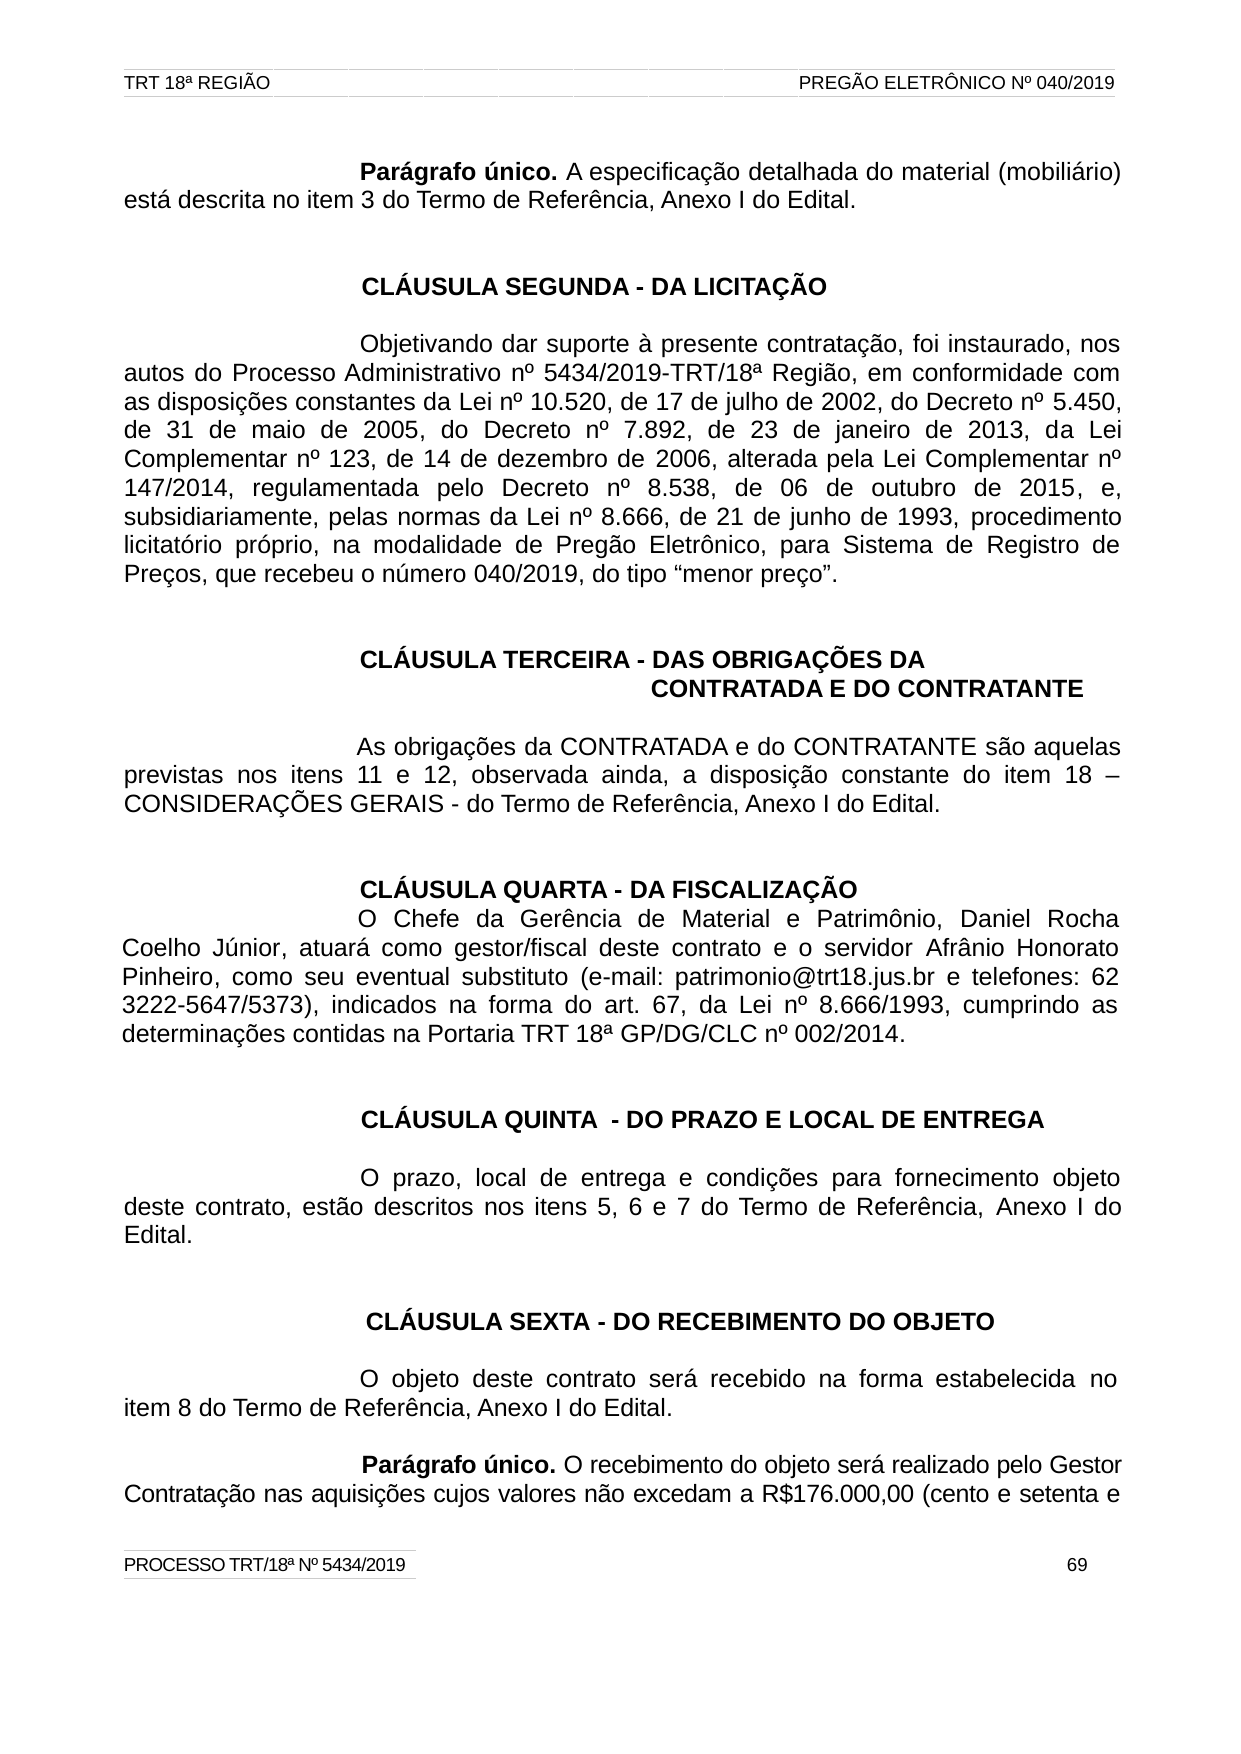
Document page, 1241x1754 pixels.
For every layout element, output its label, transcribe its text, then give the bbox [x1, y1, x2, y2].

text O objeto deste contrato será recebido na forma estabelecida no item 8 do Termo de Referência, Anexo I do Edital. [123, 1364, 1117, 1422]
text Parágrafo único. A especificação detalhada do material (mobiliário) está descrita no item 3 do Termo de Referência, Anexo I do Edital. [123, 157, 1122, 214]
text O Chefe da Gerência de Material e Patrimônio, Daniel Rocha Coelho Júnior, atuará como gestor/fiscal deste contrato e o servidor Afrânio Honorato Pinheiro, como seu eventual substituto (e-mail: patrimonio@trt18.jus.br e telefones: 62 3222-5647/5373), indicados na forma do art. 67, da Lei nº 8.666/1993, cumprindo as determinações contidas na Portaria TRT 18ª GP/DG/CLC nº 002/2014. [122, 904, 1119, 1048]
text CLÁUSULA SEXTA - DO RECEBIMENTO DO OBJETO [123, 1307, 1122, 1335]
text Objetivando dar suporte à presente contratação, foi instaurado, nos autos do Processo Administrativo nº 5434/2019-TRT/18ª Região, em conformidade com as disposições constantes da Lei nº 10.520, de 17 de julho de 2002, do Decreto nº 5.450, de 31 de maio de 2005, do Decreto nº 7.892, de 23 de janeiro de 2013, da Lei Complementar nº 123, de 14 de dezembro de 2006, alterada pela Lei Complementar nº 147/2014, regulamentada pelo Decreto nº 8.538, de 06 de outubro de 2015, e, subsidiariamente, pelas normas da Lei nº 8.666, de 21 de junho de 1993, procedimento licitatório próprio, na modalidade de Pregão Eletrônico, para Sistema de Registro de Preços, que recebeu o número 040/2019, do tipo “menor preço”. [123, 329, 1122, 588]
text O prazo, local de entrega e condições para fornecimento objeto deste contrato, estão descritos nos itens 5, 6 e 7 do Termo de Referência, Anexo I do Edital. [123, 1163, 1122, 1249]
text CLÁUSULA TERCEIRA - DAS OBRIGAÇÕES DA [123, 645, 1122, 674]
text CLÁUSULA QUINTA - DO PRAZO E LOCAL DE ENTREGA [123, 1105, 1122, 1134]
text Parágrafo único. O recebimento do objeto será realizado pelo Gestor Contratação nas aquisições cujos valores não excedam a R$176.000,00 (cento e setenta e [123, 1450, 1122, 1508]
text CLÁUSULA SEGUNDA - DA LICITAÇÃO [123, 272, 1122, 300]
text CLÁUSULA QUARTA - DA FISCALIZAÇÃO [123, 875, 1122, 904]
text As obrigações da CONTRATADA e do CONTRATANTE são aquelas previstas nos itens 11 e 12, observada ainda, a disposição constante do item 18 – CONSIDERAÇÕES GERAIS - do Termo de Referência, Anexo I do Edital. [123, 732, 1122, 818]
text CONTRATADA E DO CONTRATANTE [123, 674, 1122, 703]
